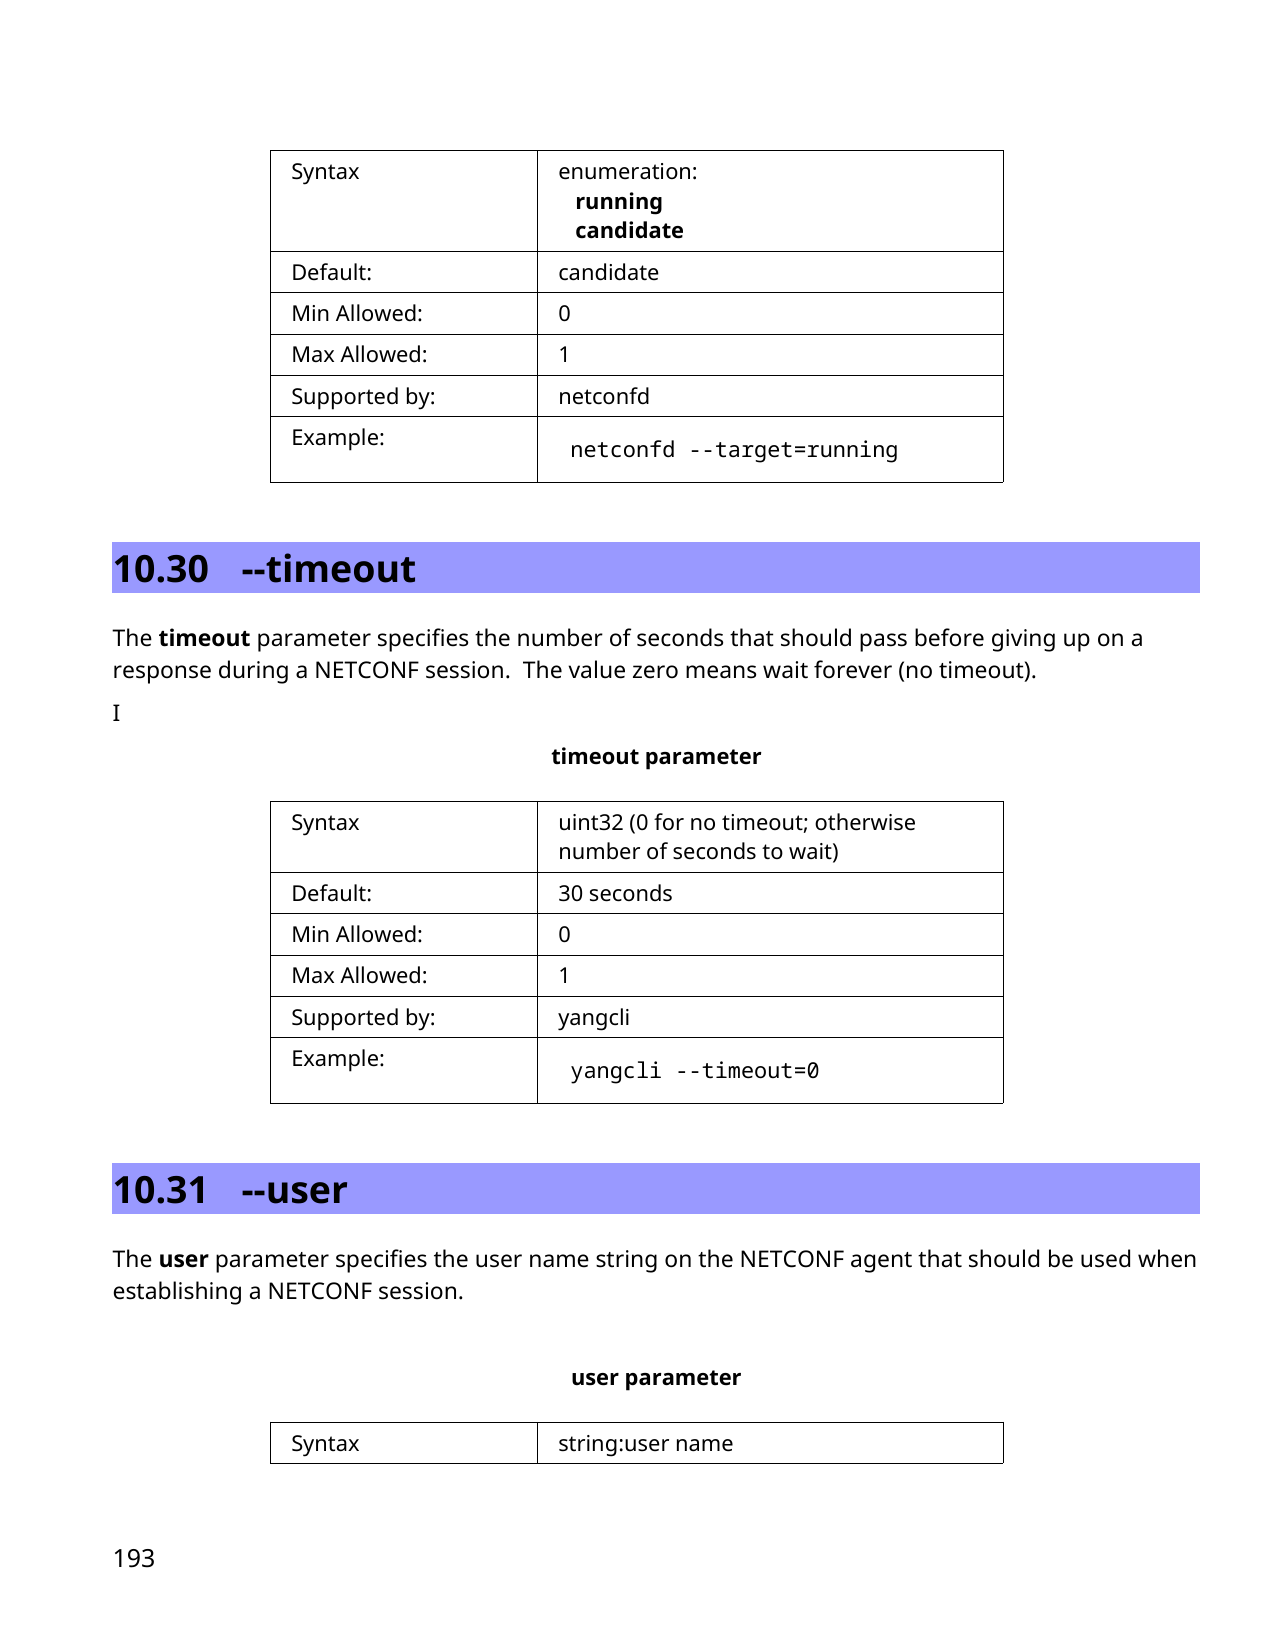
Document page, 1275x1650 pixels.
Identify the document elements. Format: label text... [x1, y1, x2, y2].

subtitle timeout parameter [127, 741, 1185, 771]
table_cell Min Allowed: [271, 293, 537, 334]
table_cell Supported by: [271, 997, 537, 1037]
subtitle user parameter [127, 1362, 1185, 1392]
text The user parameter specifies the user name string on the NETCONF agent that should be used when establishing a NETCONF session. [112, 1243, 1200, 1306]
table_cell 1 [538, 335, 1003, 375]
table_cell netconfd --target=running [538, 417, 1003, 482]
table_header Syntax [271, 1423, 537, 1463]
table_cell candidate [538, 252, 1003, 292]
table_header uint32 (0 for no timeout; otherwise number of seconds to wait) [538, 802, 1003, 872]
table_cell Max Allowed: [271, 335, 537, 375]
table_cell Example: [271, 1038, 537, 1103]
subtitle --timeout [112, 542, 1200, 593]
table_cell 1 [538, 956, 1003, 996]
table_cell Max Allowed: [271, 956, 537, 996]
table_cell Example: [271, 417, 537, 482]
text The timeout parameter specifies the number of seconds that should pass before giving up on a response during a NETCONF session. The value zero means wait forever (no timeout). [112, 622, 1200, 685]
table_cell Default: [271, 252, 537, 292]
table_cell Default: [271, 873, 537, 913]
table_cell Min Allowed: [271, 914, 537, 954]
table_cell Supported by: [271, 376, 537, 416]
table_cell yangcli [538, 997, 1003, 1037]
table_cell netconfd [538, 376, 1003, 416]
table_cell yangcli --timeout=0 [538, 1038, 1003, 1103]
text I [112, 697, 1200, 729]
table_header Syntax [271, 802, 537, 872]
table_header Syntax [271, 151, 537, 251]
table_header enumeration: running candidate [538, 151, 1003, 251]
table_header string:user name [538, 1423, 1003, 1463]
table_cell 0 [538, 914, 1003, 954]
table_cell 30 seconds [538, 873, 1003, 913]
subtitle --user [112, 1163, 1200, 1214]
table_cell 0 [538, 293, 1003, 334]
